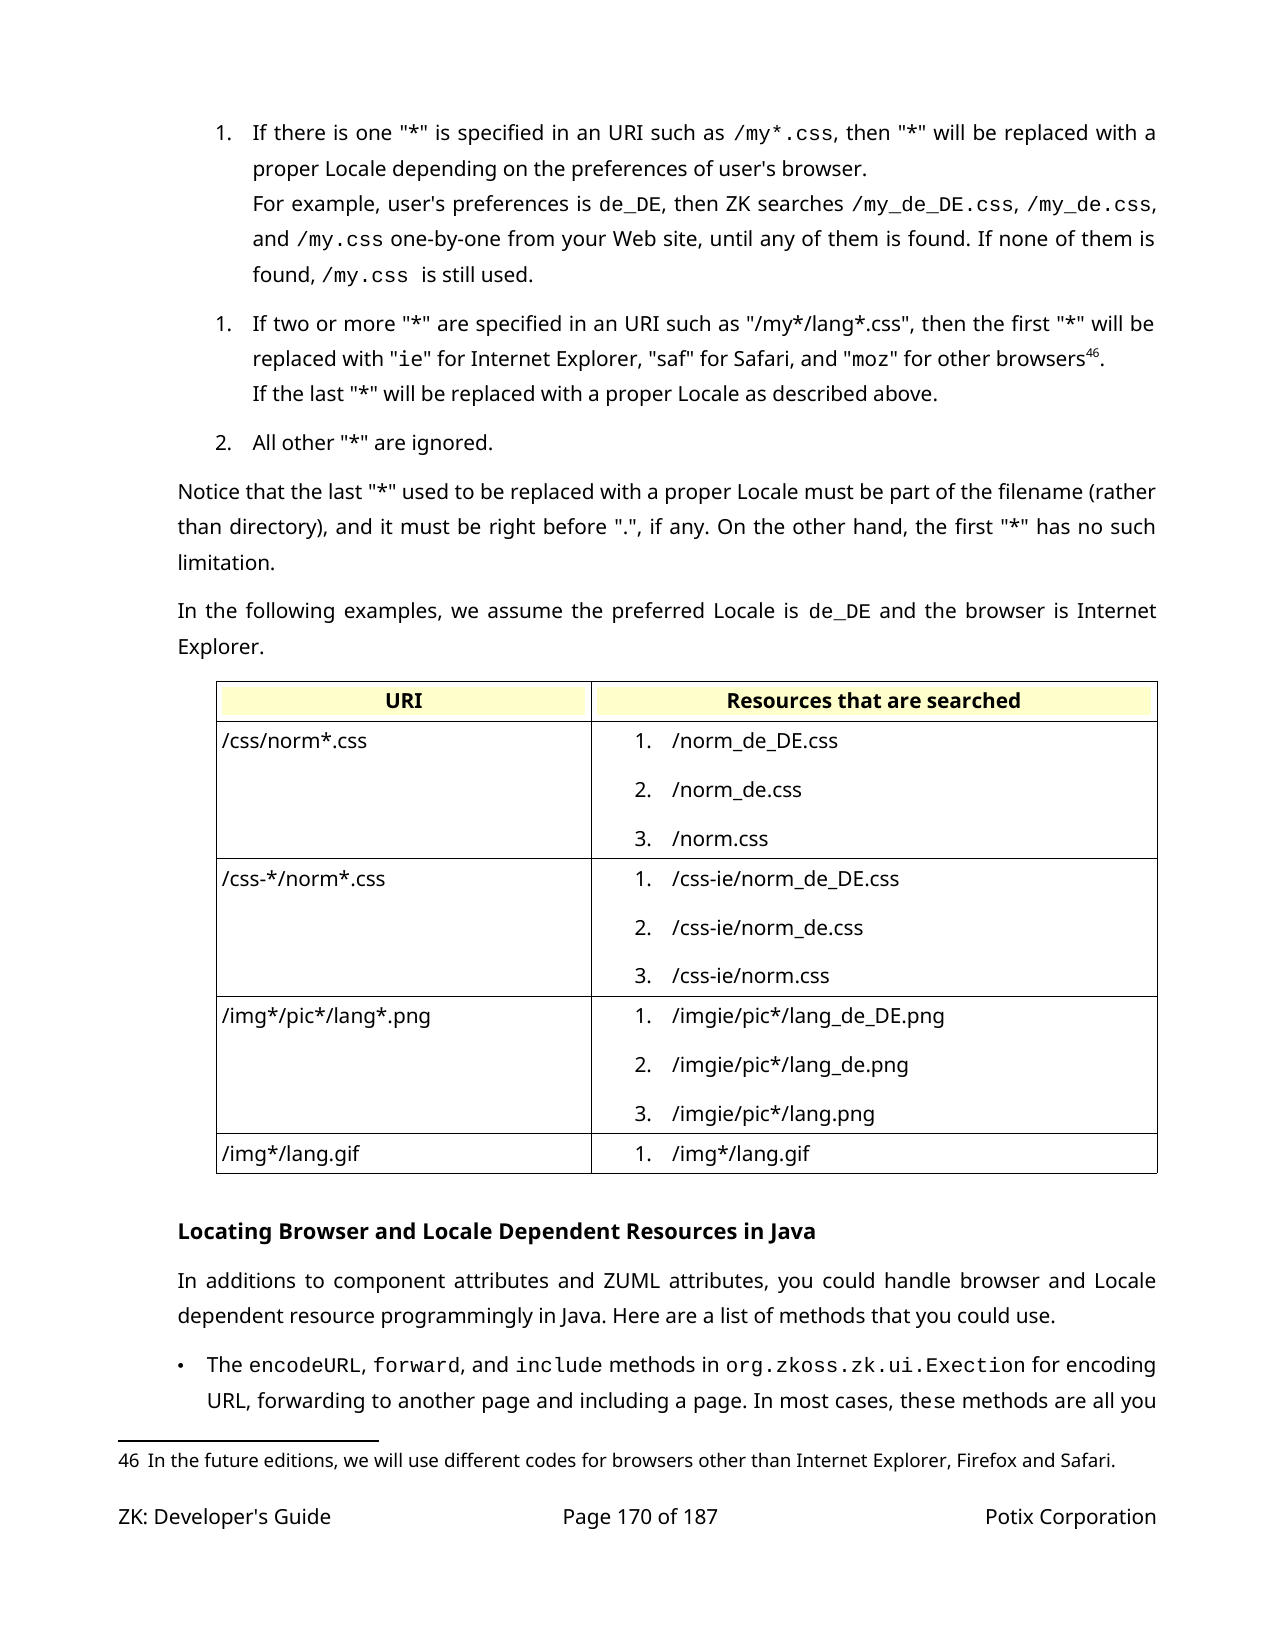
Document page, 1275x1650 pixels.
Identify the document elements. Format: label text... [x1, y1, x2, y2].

list The encodeURL, forward, and include methods in org.zkoss.zk.ui.Exection for encoding URL, forwarding to another page and including a page. In most cases, these methods are all you [177, 1350, 1157, 1414]
table_cell /css-*/norm*.css [217, 859, 591, 996]
table_cell /imgie/pic*/lang_de_DE.png /imgie/pic*/lang_de.png /imgie/pic*/lang.png [592, 997, 1157, 1133]
table_cell /img*/lang.gif [217, 1134, 591, 1173]
list If there is one "*" is specified in an URI such as /my*.css, then "*" will be replaced with a proper Locale depending on the preferences of user's browser. For example, user's preferences is de_DE, then ZK searches /my_de_DE.css, /my_de.css, and /my.css one-by-one from your Web site, until any of them is found. If none of them is found, /my.css is still used. [215, 118, 1157, 288]
table_cell /norm_de_DE.css /norm_de.css /norm.css [592, 722, 1157, 858]
text Notice that the last "*" used to be replaced with a proper Locale must be part of the filename (rather than directory), and it must be right before ".", if any. On the other hand, the first "*" has no such limitation. [177, 477, 1157, 576]
text In additions to component attributes and ZUML attributes, you could handle browser and Locale dependent resource programmingly in Java. Here are a list of methods that you could use. [177, 1266, 1157, 1329]
table_cell /img*/lang.gif [592, 1134, 1157, 1173]
table_cell /img*/pic*/lang*.png [217, 997, 591, 1133]
table_header URI [217, 682, 591, 721]
list If two or more "*" are specified in an URI such as "/my*/lang*.css", then the first "*" will be replaced with "ie" for Internet Explorer, "saf" for Safari, and "moz" for other browsers. If the last "*" will be replaced with a proper Locale as described above. [215, 309, 1157, 408]
list In the future editions, we will use different codes for browsers other than Internet Explorer, Firefox and Safari. [118, 1447, 1157, 1473]
table_header Resources that are searched [592, 682, 1157, 721]
table_cell /css/norm*.css [217, 722, 591, 858]
table_cell /css-ie/norm_de_DE.css /css-ie/norm_de.css /css-ie/norm.css [592, 859, 1157, 996]
text In the following examples, we assume the preferred Locale is de_DE and the browser is Internet Explorer. [177, 596, 1157, 660]
list All other "*" are ignored. [215, 428, 1157, 457]
subtitle Locating Browser and Locale Dependent Resources in Java [177, 1216, 1157, 1246]
